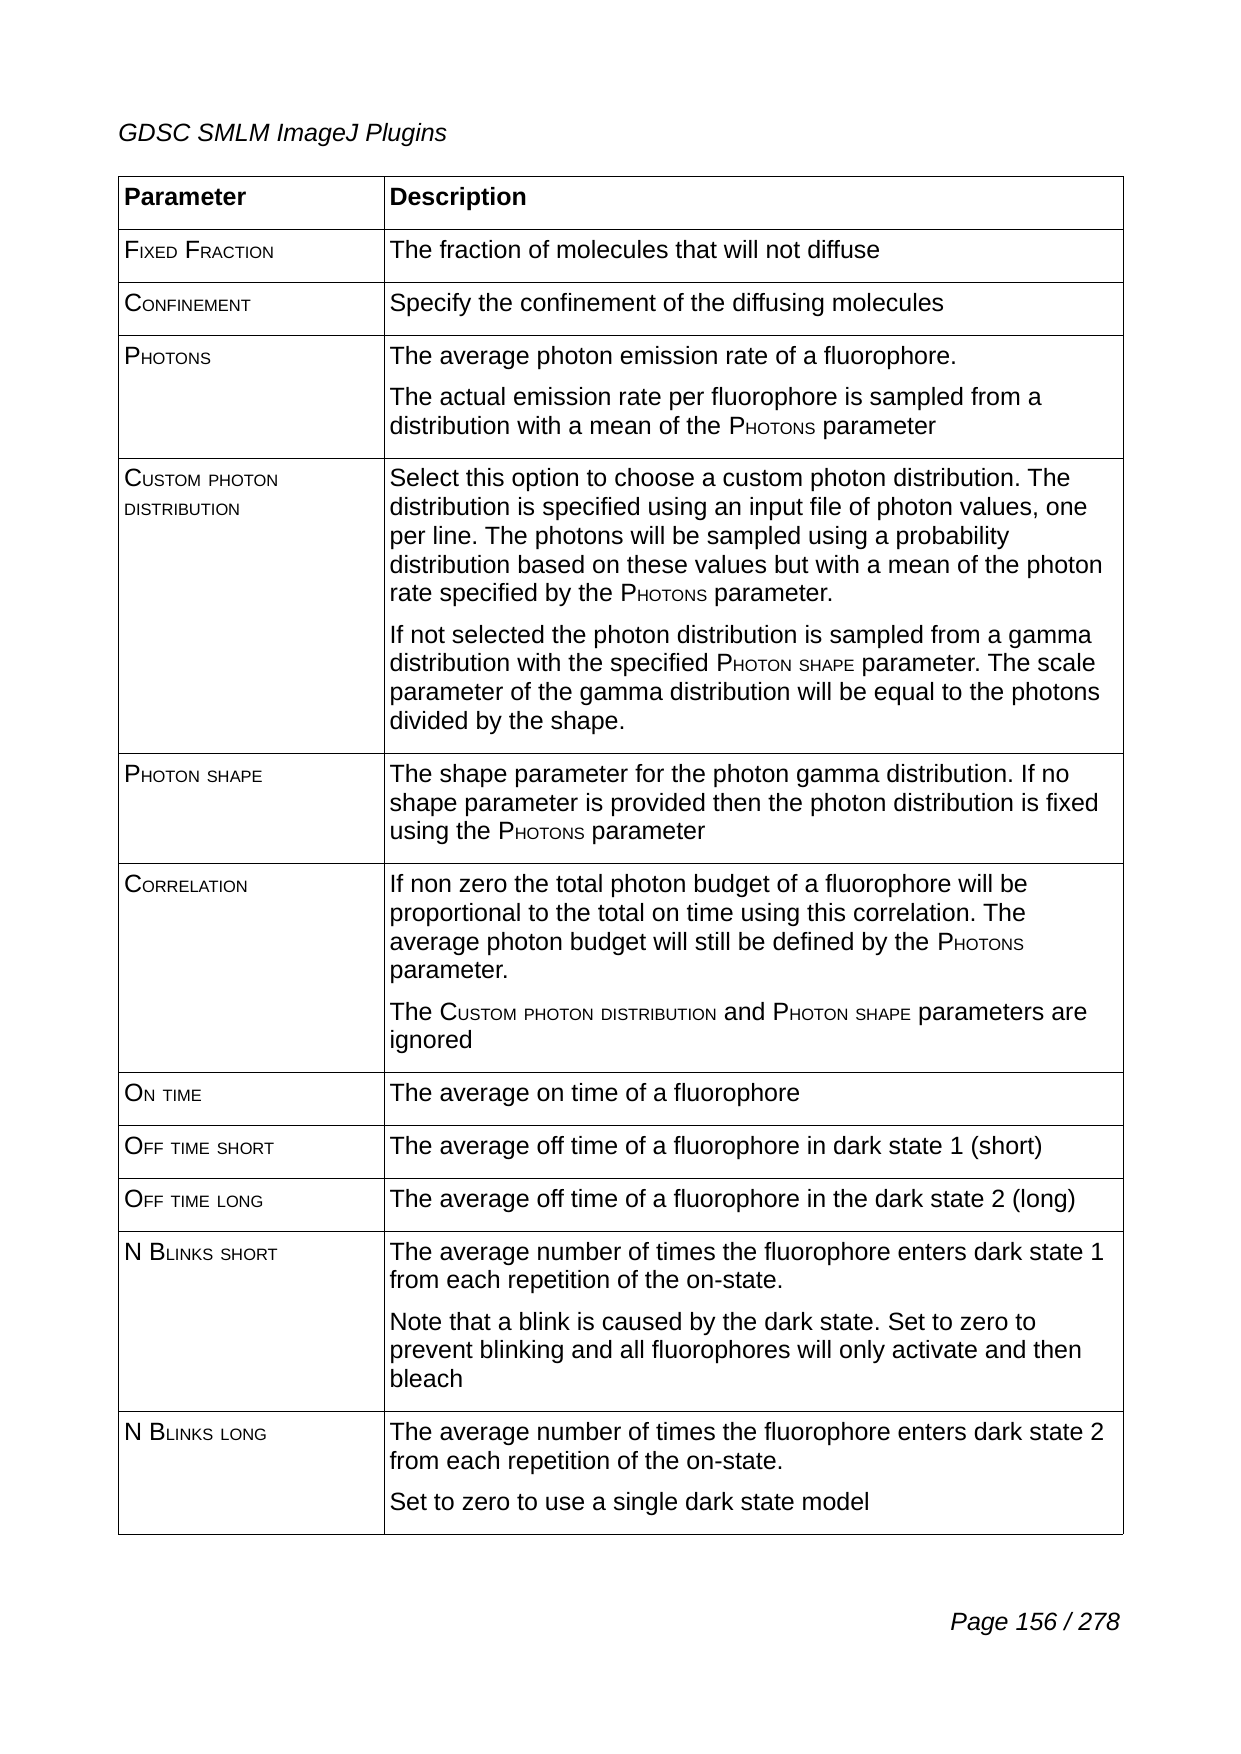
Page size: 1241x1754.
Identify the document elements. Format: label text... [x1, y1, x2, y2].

table_cell The average photon emission rate of a fluorophore. The actual emission rate per fluorophore is sampled from a distribution with a mean of the Photons parameter [385, 336, 1123, 458]
table_cell The average on time of a fluorophore [385, 1073, 1123, 1125]
table_cell N Blinks short [119, 1232, 384, 1411]
table_header Parameter [119, 177, 384, 229]
table_cell The average number of times the fluorophore enters dark state 1 from each repetition of the on-state. Note that a blink is caused by the dark state. Set to zero to prevent blinking and all fluorophores will only activate and then bleach [385, 1232, 1123, 1411]
table_cell Photon shape [119, 754, 384, 863]
table_cell The average off time of a fluorophore in dark state 1 (short) [385, 1126, 1123, 1178]
table_cell The shape parameter for the photon gamma distribution. If no shape parameter is provided then the photon distribution is fixed using the Photons parameter [385, 754, 1123, 863]
table_cell The average off time of a fluorophore in the dark state 2 (long) [385, 1179, 1123, 1231]
table_cell Correlation [119, 864, 384, 1072]
table_cell Select this option to choose a custom photon distribution. The distribution is specified using an input file of photon values, one per line. The photons will be sampled using a probability distribution based on these values but with a mean of the photon rate specified by the Photons parameter. If not selected the photon distribution is sampled from a gamma distribution with the specified Photon shape parameter. The scale parameter of the gamma distribution will be equal to the photons divided by the shape. [385, 459, 1123, 753]
table_cell Confinement [119, 283, 384, 335]
table_cell Specify the confinement of the diffusing molecules [385, 283, 1123, 335]
table_cell N Blinks long [119, 1412, 384, 1534]
table_cell Custom photon distribution [119, 459, 384, 753]
table_cell The fraction of molecules that will not diffuse [385, 230, 1123, 282]
table_cell The average number of times the fluorophore enters dark state 2 from each repetition of the on-state. Set to zero to use a single dark state model [385, 1412, 1123, 1534]
table_cell Photons [119, 336, 384, 458]
table_header Description [385, 177, 1123, 229]
table_cell If non zero the total photon budget of a fluorophore will be proportional to the total on time using this correlation. The average photon budget will still be defined by the Photons parameter. The Custom photon distribution and Photon shape parameters are ignored [385, 864, 1123, 1072]
table_cell Off time short [119, 1126, 384, 1178]
table_cell On time [119, 1073, 384, 1125]
table_cell Fixed Fraction [119, 230, 384, 282]
table_cell Off time long [119, 1179, 384, 1231]
